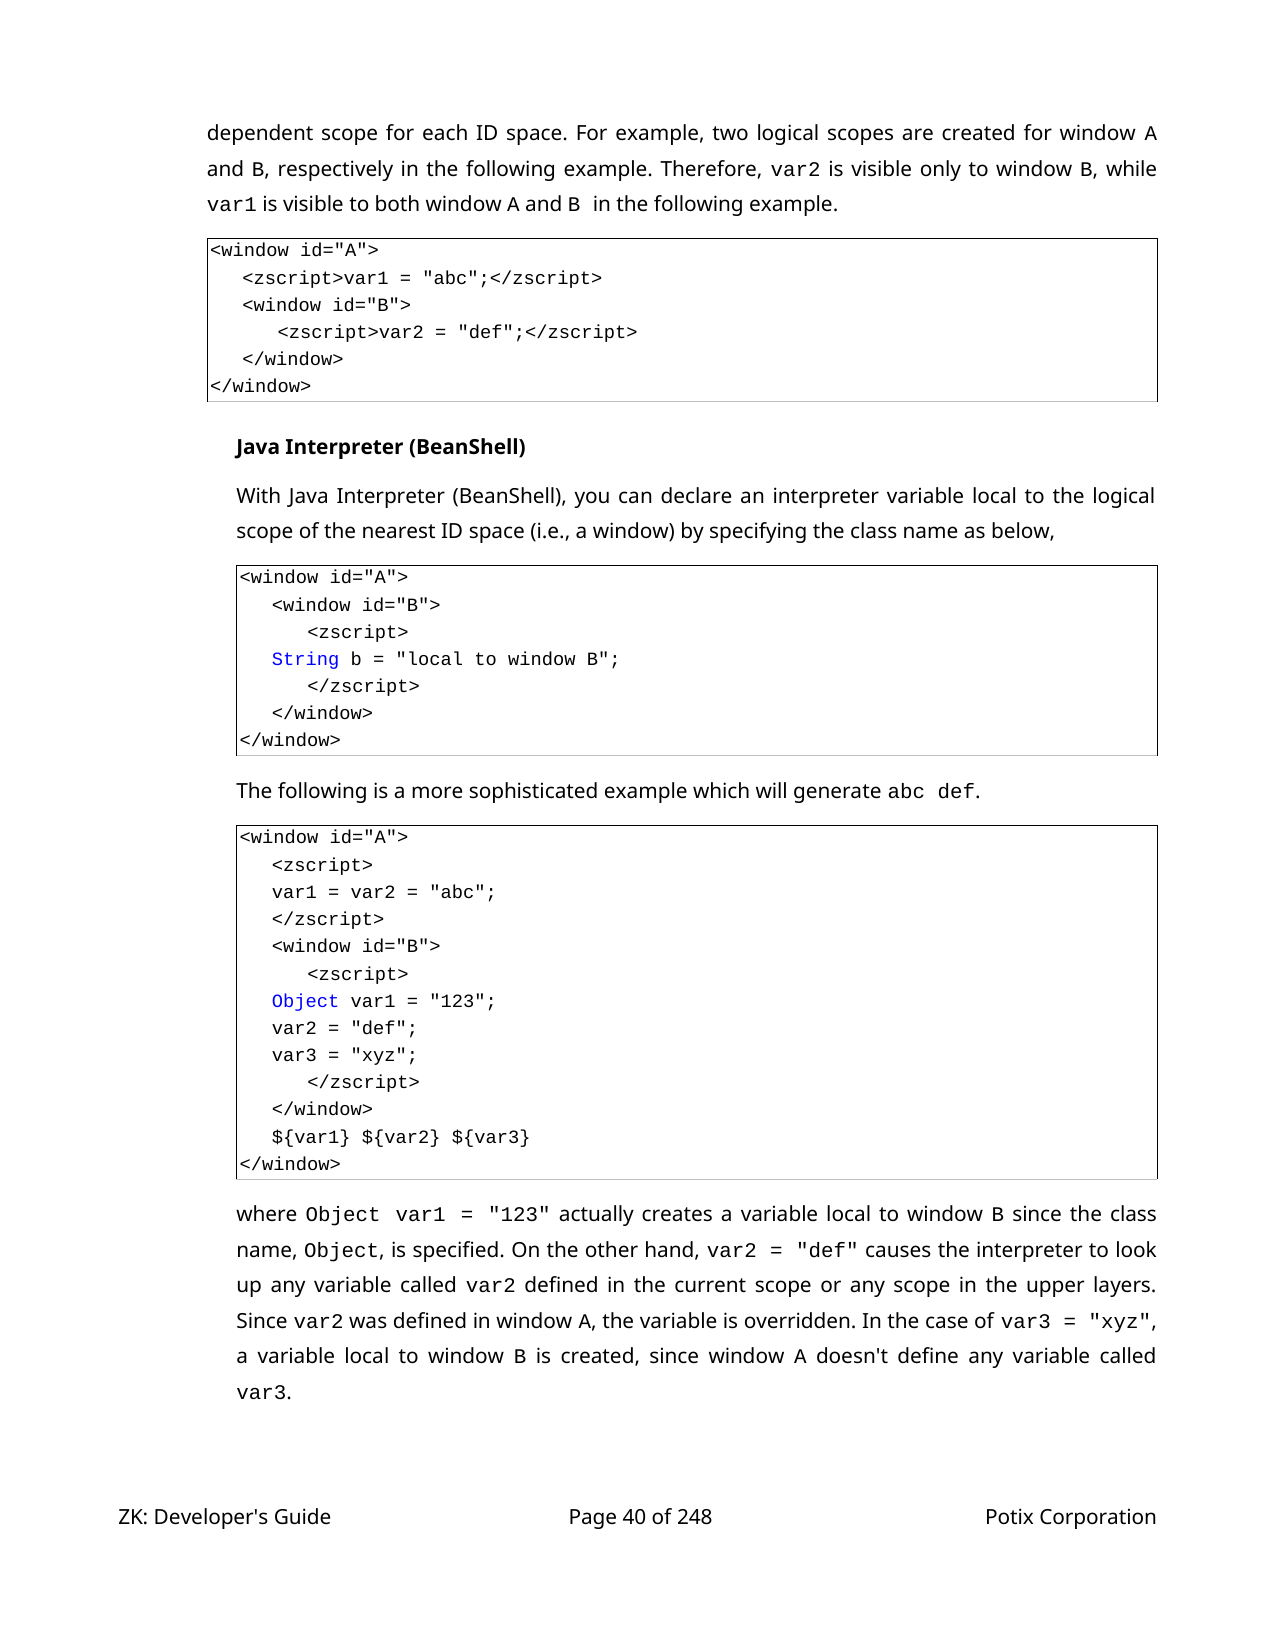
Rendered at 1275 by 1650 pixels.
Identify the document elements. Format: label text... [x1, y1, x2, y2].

text <zscript>var2 = "def";</zscript> [208, 320, 1157, 344]
text </window> [208, 347, 1157, 371]
text <window id="B"> [237, 592, 1157, 617]
text var1 = var2 = "abc"; [237, 880, 1157, 904]
text var3 = "xyz"; [237, 1043, 1157, 1067]
text ${var1} ${var2} ${var3} [237, 1124, 1157, 1149]
subtitle Java Interpreter (BeanShell) [236, 432, 1157, 461]
text </window> [237, 701, 1157, 725]
text <window id="A"> [208, 239, 1157, 263]
text var2 = "def"; [237, 1016, 1157, 1040]
text With Java Interpreter (BeanShell), you can declare an interpreter variable local to the logical scope of the nearest ID space (i.e., a window) by specifying the class name as below, [236, 481, 1157, 544]
text <zscript> [237, 619, 1157, 644]
text <window id="B"> [208, 293, 1157, 317]
text <window id="A"> [237, 826, 1157, 850]
text </window> [237, 728, 1157, 755]
text </window> [237, 1097, 1157, 1122]
text The following is a more sophisticated example which will generate abc def. [236, 776, 1157, 805]
text <window id="A"> [237, 566, 1157, 589]
text </zscript> [237, 1070, 1157, 1094]
text dependent scope for each ID space. For example, two logical scopes are created for window A and B, respectively in the following example. Therefore, var2 is visible only to window B, while var1 is visible to both window A and B in the following example. [207, 118, 1157, 218]
text <zscript>var1 = "abc";</zscript> [208, 266, 1157, 290]
text </zscript> [237, 907, 1157, 931]
text where Object var1 = "123" actually creates a variable local to window B since the class name, Object, is specified. On the other hand, var2 = "def" causes the interpreter to look up any variable called var2 defined in the current scope or any scope in the upper layers. Since var2 was defined in window A, the variable is overridden. In the case of var3 = "xyz", a variable local to window B is created, since window A doesn't define any variable called var3. [236, 1199, 1157, 1406]
text </window> [208, 374, 1157, 401]
text <window id="B"> [237, 934, 1157, 958]
text String b = "local to window B"; [237, 647, 1157, 671]
text </zscript> [237, 674, 1157, 698]
text <zscript> [237, 853, 1157, 877]
text </window> [237, 1152, 1157, 1179]
text <zscript> [237, 961, 1157, 986]
text Object var1 = "123"; [237, 988, 1157, 1013]
